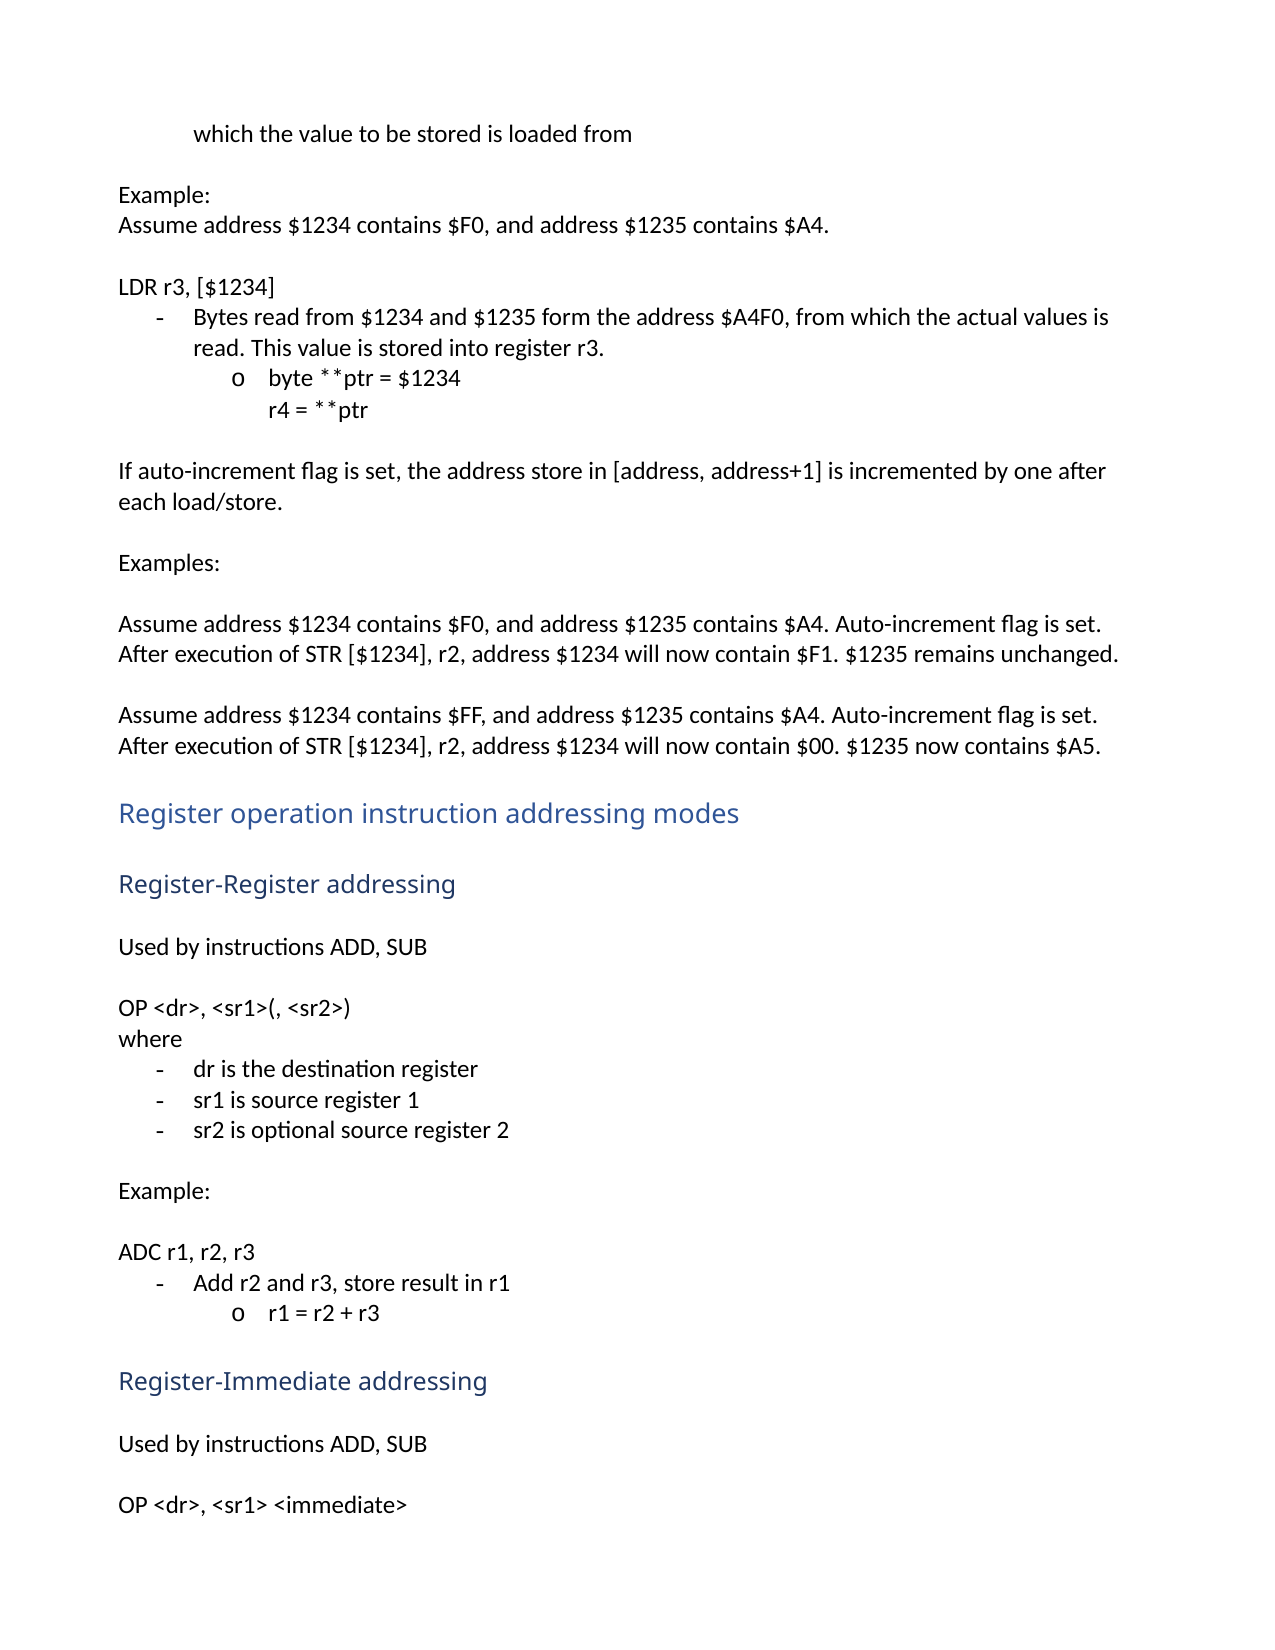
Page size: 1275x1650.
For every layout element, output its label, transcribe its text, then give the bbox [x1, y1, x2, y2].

text Assume address $1234 contains $F0, and address $1235 contains $A4. Auto-increment flag is set. [118, 608, 1157, 638]
list Add r2 and r3, store result in r1 [156, 1267, 1157, 1297]
text Used by instructions ADD, SUB [118, 931, 1157, 962]
text Assume address $1234 contains $FF, and address $1235 contains $A4. Auto-increment flag is set. [118, 699, 1157, 730]
subtitle Register-Register addressing [118, 867, 1157, 901]
text OP <dr>, <sr1> <immediate> [118, 1489, 1157, 1520]
subtitle Register-Immediate addressing [118, 1364, 1157, 1398]
subtitle Register operation instruction addressing modes [118, 795, 1157, 832]
list which the value to be stored is loaded from [156, 118, 1157, 149]
text After execution of STR [$1234], r2, address $1234 will now contain $F1. $1235 remains unchanged. [118, 638, 1157, 669]
text OP <dr>, <sr1>(, <sr2>) [118, 992, 1157, 1023]
text After execution of STR [$1234], r2, address $1234 will now contain $00. $1235 now contains $A5. [118, 730, 1157, 760]
text Example: [118, 179, 1157, 210]
list byte **ptr = $1234 r4 = **ptr [231, 362, 1157, 424]
text Used by instructions ADD, SUB [118, 1428, 1157, 1459]
list sr2 is optional source register 2 [156, 1114, 1157, 1145]
text Examples: [118, 547, 1157, 577]
text Example: [118, 1175, 1157, 1206]
list dr is the destination register [156, 1053, 1157, 1084]
list sr1 is source register 1 [156, 1084, 1157, 1114]
text If auto-increment flag is set, the address store in [address, address+1] is incremented by one after each load/store. [118, 455, 1157, 516]
text where [118, 1023, 1157, 1053]
text LDR r3, [$1234] [118, 271, 1157, 301]
text ADC r1, r2, r3 [118, 1236, 1157, 1267]
list r1 = r2 + r3 [231, 1297, 1157, 1329]
list Bytes read from $1234 and $1235 form the address $A4F0, from which the actual values is read. This value is stored into register r3. [156, 301, 1157, 362]
text Assume address $1234 contains $F0, and address $1235 contains $A4. [118, 210, 1157, 240]
